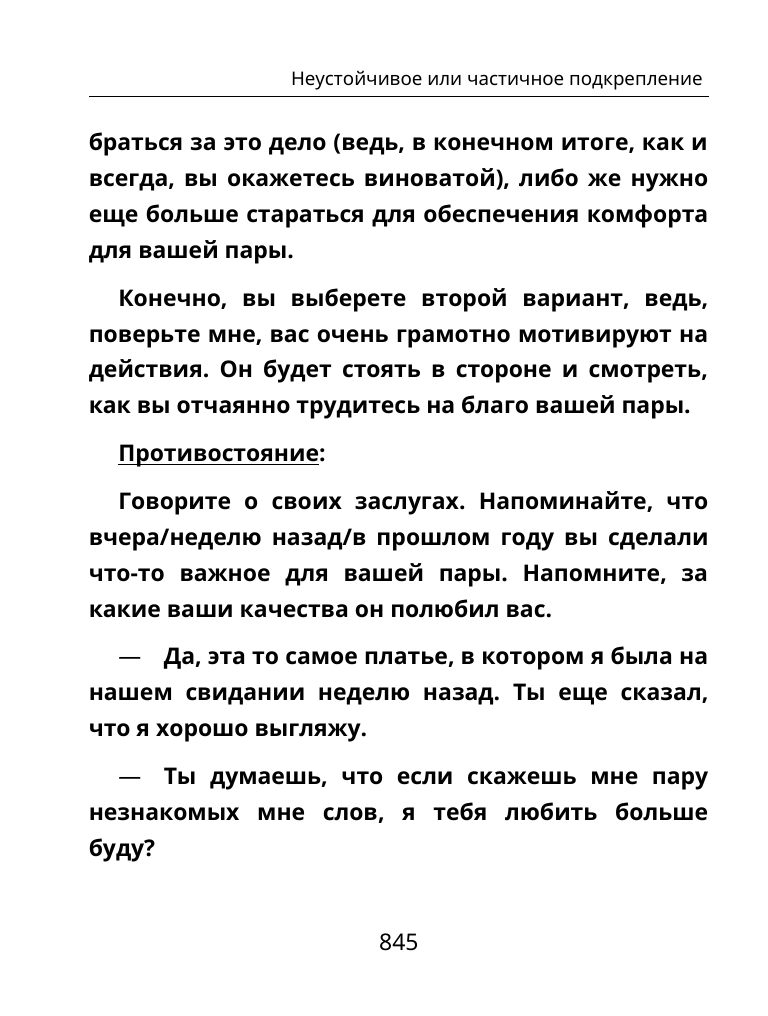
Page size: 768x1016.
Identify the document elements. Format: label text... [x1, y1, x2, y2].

text Говорите о своих заслугах. Напоминайте, что вчера/неделю назад/в прошлом году вы сделали что-то важное для вашей пары. Напомните, за какие ваши качества он полюбил вас. [88, 485, 709, 624]
list Да, эта то самое платье, в котором я была на нашем свидании неделю назад. Ты еще сказал, что я хорошо выгляжу. [88, 640, 709, 743]
text браться за это дело (ведь, в конечном итоге, как и всегда, вы окажетесь виноватой), либо же нужно еще больше стараться для обеспечения комфорта для вашей пары. [88, 126, 709, 265]
text Конечно, вы выберете второй вариант, ведь, поверьте мне, вас очень грамотно мотивируют на действия. Он будет стоять в стороне и смотреть, как вы отчаянно трудитесь на благо вашей пары. [88, 282, 709, 421]
text Противостояние: [88, 437, 709, 468]
list Ты думаешь, что если скажешь мне пару незнакомых мне слов, я тебя любить больше буду? [88, 760, 709, 863]
